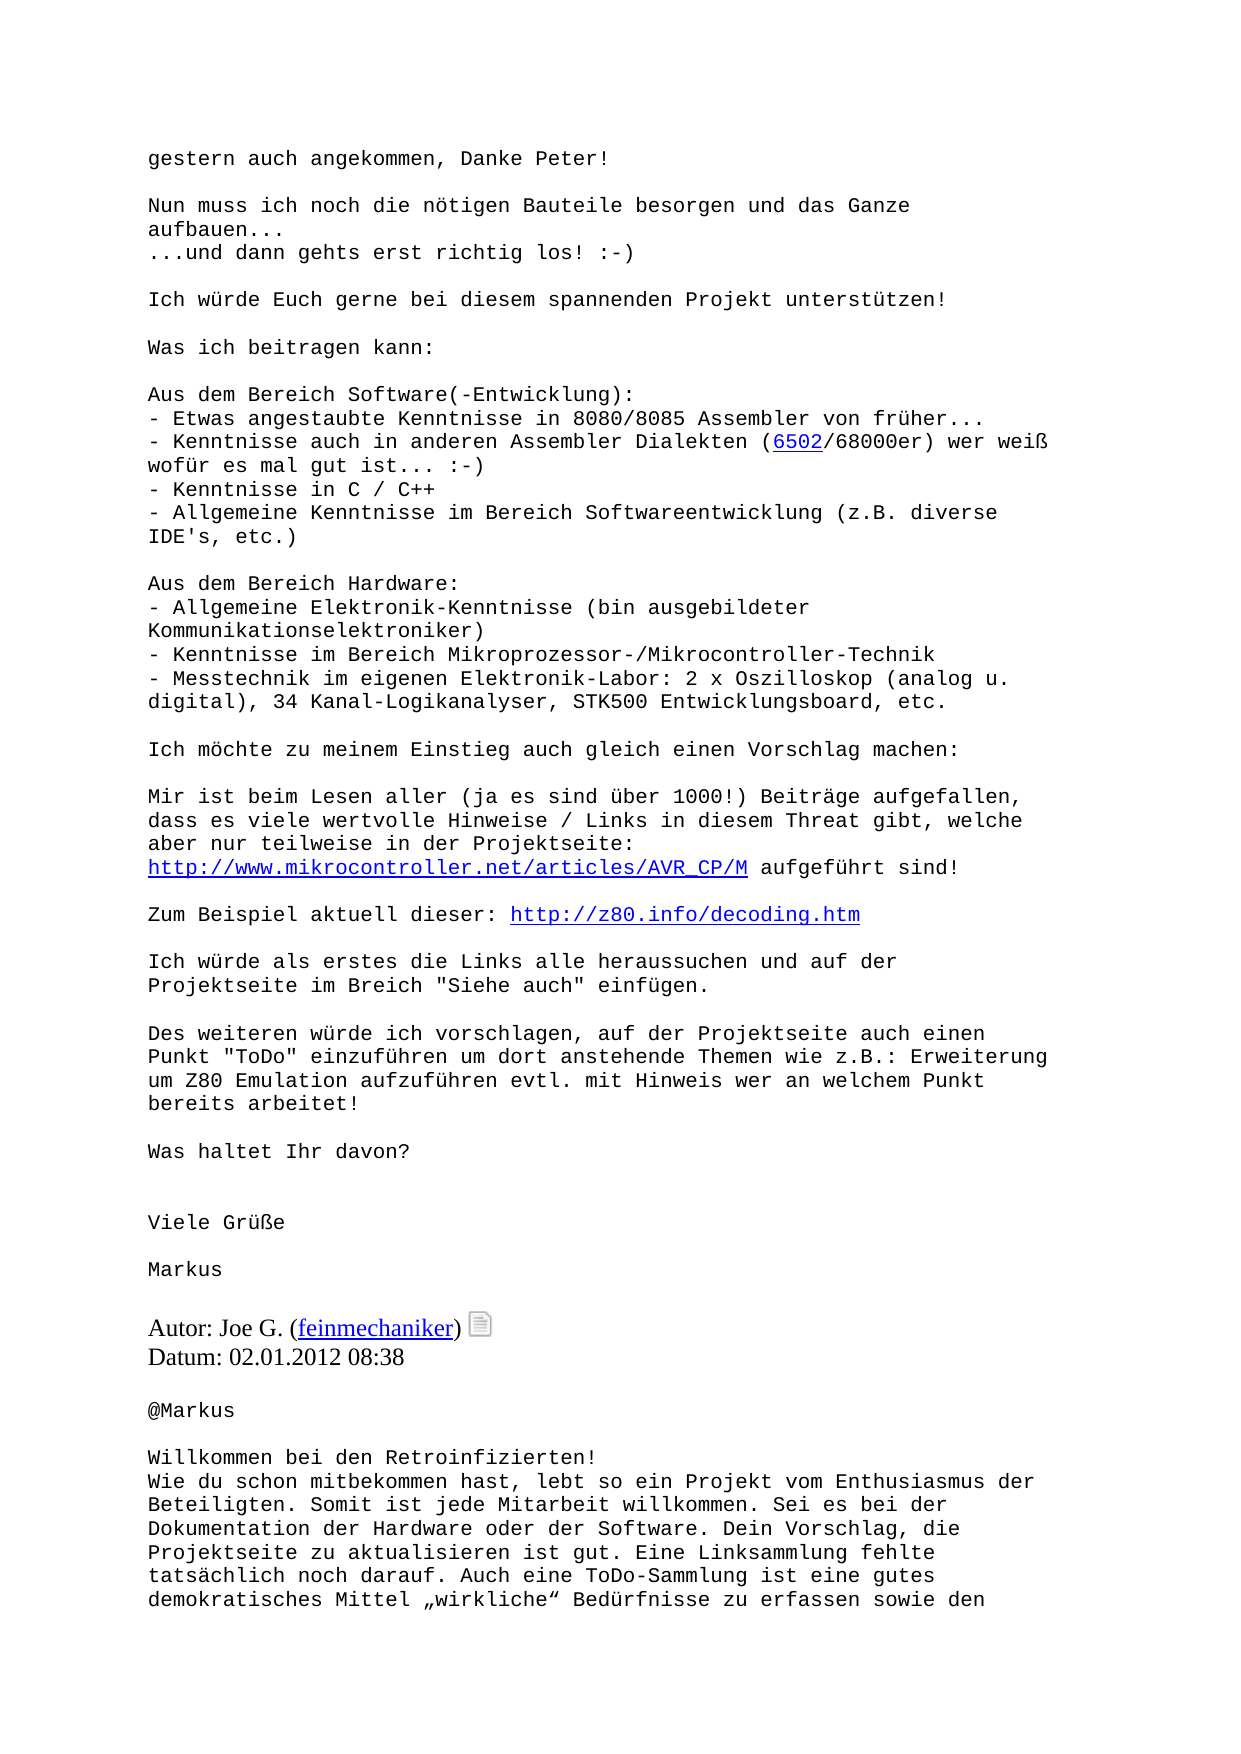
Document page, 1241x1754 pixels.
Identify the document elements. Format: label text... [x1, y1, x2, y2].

text Was ich beitragen kann: [148, 337, 1093, 360]
text - Allgemeine Kenntnisse im Bereich Softwareentwicklung (z.B. diverse [148, 502, 1093, 526]
text http://www.mikrocontroller.net/articles/AVR_CP/M aufgeführt sind! [148, 857, 1093, 881]
text Markus [148, 1259, 1093, 1283]
text Ich würde Euch gerne bei diesem spannenden Projekt unterstützen! [148, 289, 1093, 313]
text Datum: 02.01.2012 08:38 [148, 1342, 1093, 1371]
text @Markus [148, 1400, 1093, 1423]
text Beteiligten. Somit ist jede Mitarbeit willkommen. Sei es bei der [148, 1494, 1093, 1518]
text demokratisches Mittel „wirkliche“ Bedürfnisse zu erfassen sowie den [148, 1589, 1093, 1613]
text Projektseite zu aktualisieren ist gut. Eine Linksammlung fehlte [148, 1542, 1093, 1565]
text digital), 34 Kanal-Logikanalyser, STK500 Entwicklungsboard, etc. [148, 691, 1093, 715]
text bereits arbeitet! [148, 1093, 1093, 1117]
text Des weiteren würde ich vorschlagen, auf der Projektseite auch einen [148, 1022, 1093, 1046]
text um Z80 Emulation aufzuführen evtl. mit Hinweis wer an welchem Punkt [148, 1070, 1093, 1093]
text Aus dem Bereich Software(-Entwicklung): [148, 384, 1093, 408]
text ...und dann gehts erst richtig los! :-) [148, 242, 1093, 266]
text - Kenntnisse im Bereich Mikroprozessor-/Mikrocontroller-Technik [148, 644, 1093, 668]
text aufbauen... [148, 218, 1093, 242]
text IDE's, etc.) [148, 526, 1093, 549]
text Projektseite im Breich "Siehe auch" einfügen. [148, 975, 1093, 999]
text Dokumentation der Hardware oder der Software. Dein Vorschlag, die [148, 1518, 1093, 1542]
text Viele Grüße [148, 1212, 1093, 1235]
text - Kenntnisse auch in anderen Assembler Dialekten (6502/68000er) wer weiß [148, 431, 1093, 455]
text Kommunikationselektroniker) [148, 621, 1093, 644]
text Punkt "ToDo" einzuführen um dort anstehende Themen wie z.B.: Erweiterung [148, 1046, 1093, 1070]
text dass es viele wertvolle Hinweise / Links in diesem Threat gibt, welche [148, 810, 1093, 833]
text - Etwas angestaubte Kenntnisse in 8080/8085 Assembler von früher... [148, 408, 1093, 431]
text Nun muss ich noch die nötigen Bauteile besorgen und das Ganze [148, 195, 1093, 218]
text Mir ist beim Lesen aller (ja es sind über 1000!) Beiträge aufgefallen, [148, 786, 1093, 810]
text Ich möchte zu meinem Einstieg auch gleich einen Vorschlag machen: [148, 739, 1093, 762]
text - Messtechnik im eigenen Elektronik-Labor: 2 x Oszilloskop (analog u. [148, 668, 1093, 691]
text aber nur teilweise in der Projektseite: [148, 833, 1093, 857]
text Ich würde als erstes die Links alle heraussuchen und auf der [148, 952, 1093, 975]
text Zum Beispiel aktuell dieser: http://z80.info/decoding.htm [148, 904, 1093, 928]
text wofür es mal gut ist... :-) [148, 455, 1093, 479]
text - Allgemeine Elektronik-Kenntnisse (bin ausgebildeter [148, 597, 1093, 621]
text Autor: Joe G. (feinmechaniker) [148, 1311, 1093, 1342]
picture [467, 1311, 494, 1337]
text Willkommen bei den Retroinfizierten! [148, 1447, 1093, 1471]
text - Kenntnisse in C / C++ [148, 479, 1093, 502]
text tatsächlich noch darauf. Auch eine ToDo-Sammlung ist eine gutes [148, 1565, 1093, 1589]
text Aus dem Bereich Hardware: [148, 573, 1093, 597]
text Was haltet Ihr davon? [148, 1141, 1093, 1164]
text gestern auch angekommen, Danke Peter! [148, 148, 1093, 171]
text Wie du schon mitbekommen hast, lebt so ein Projekt vom Enthusiasmus der [148, 1471, 1093, 1494]
